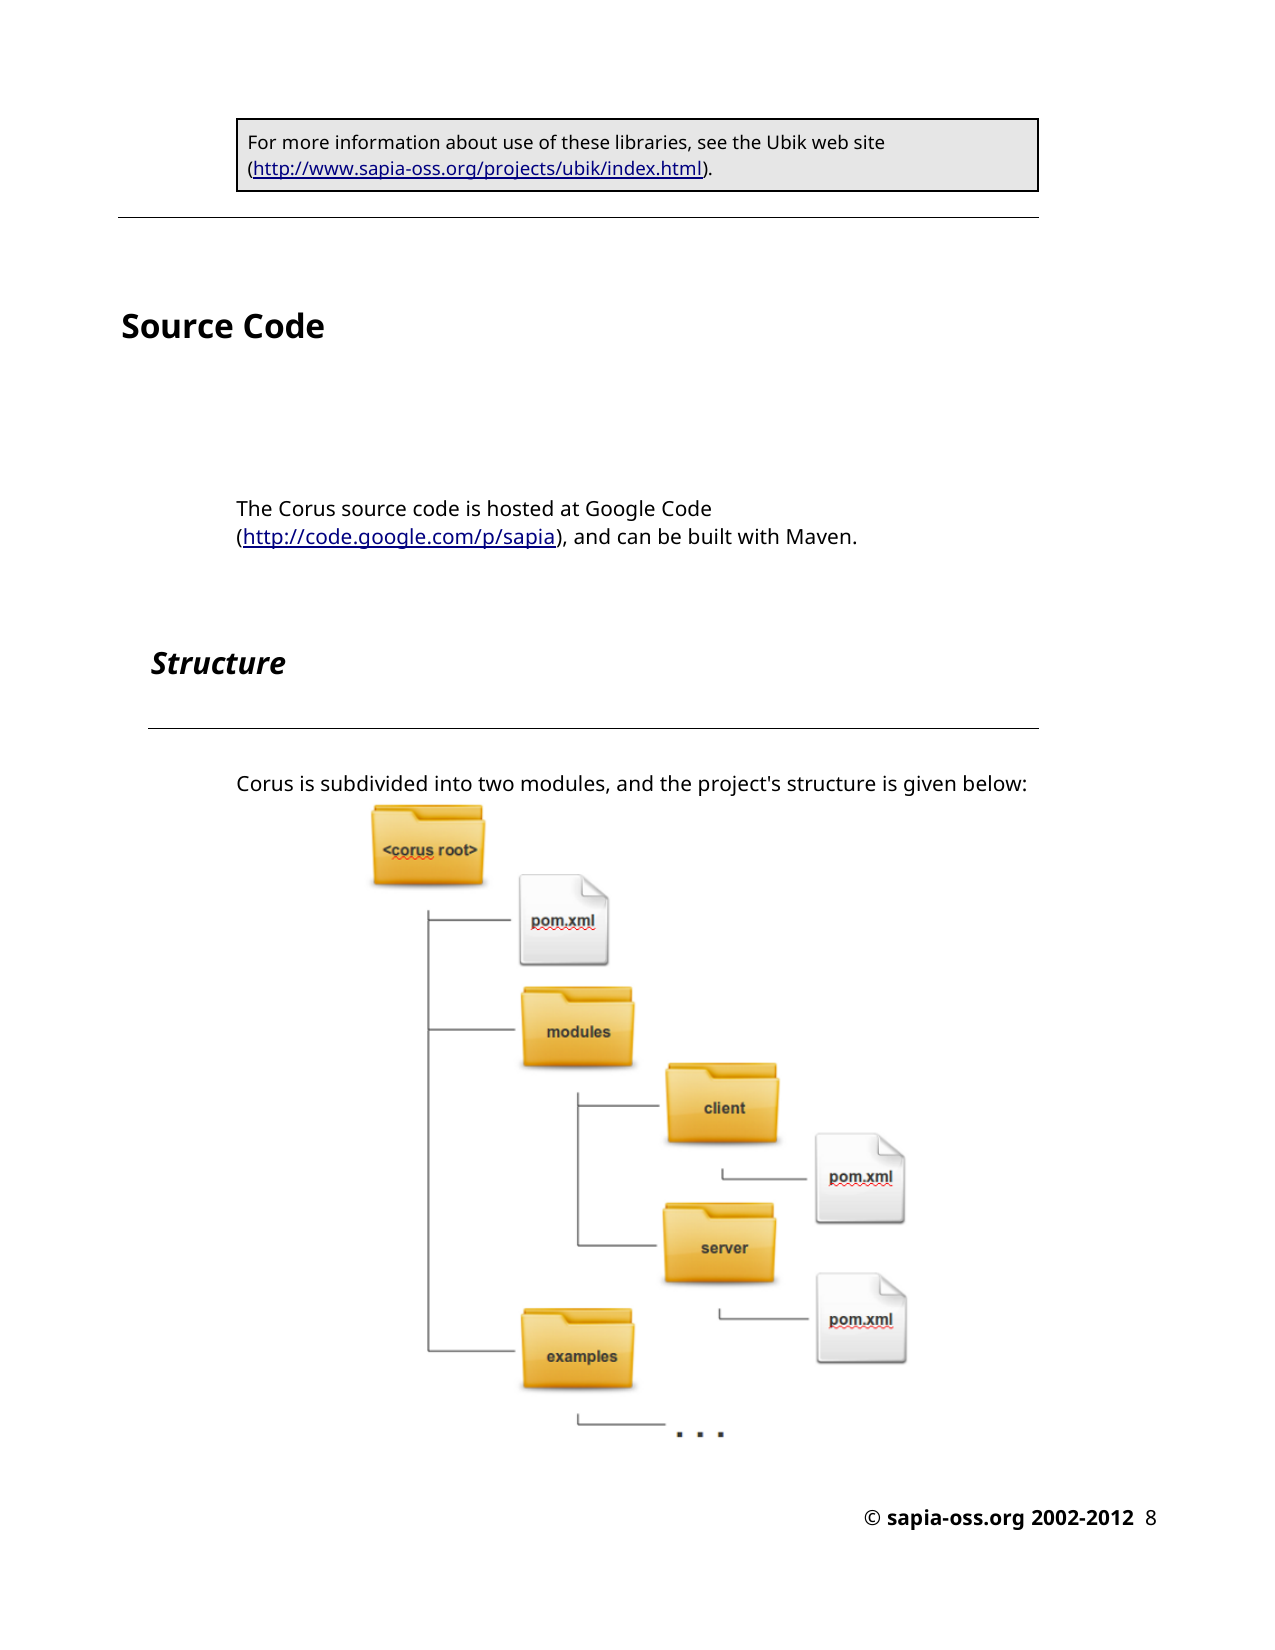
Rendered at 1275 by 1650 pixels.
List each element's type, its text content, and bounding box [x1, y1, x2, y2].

picture [358, 797, 917, 1447]
subtitle Source Code [118, 218, 1039, 434]
text For more information about use of these libraries, see the Ubik web site (http://www.sapia-oss.org/projects/ubik/index.html). [238, 120, 1037, 190]
text Corus is subdivided into two modules, and the project's structure is given below: [236, 769, 1039, 798]
subtitle Structure [148, 639, 1039, 728]
text The Corus source code is hosted at Google Code (http://code.google.com/p/sapia), and can be built with Maven. [236, 493, 1039, 551]
